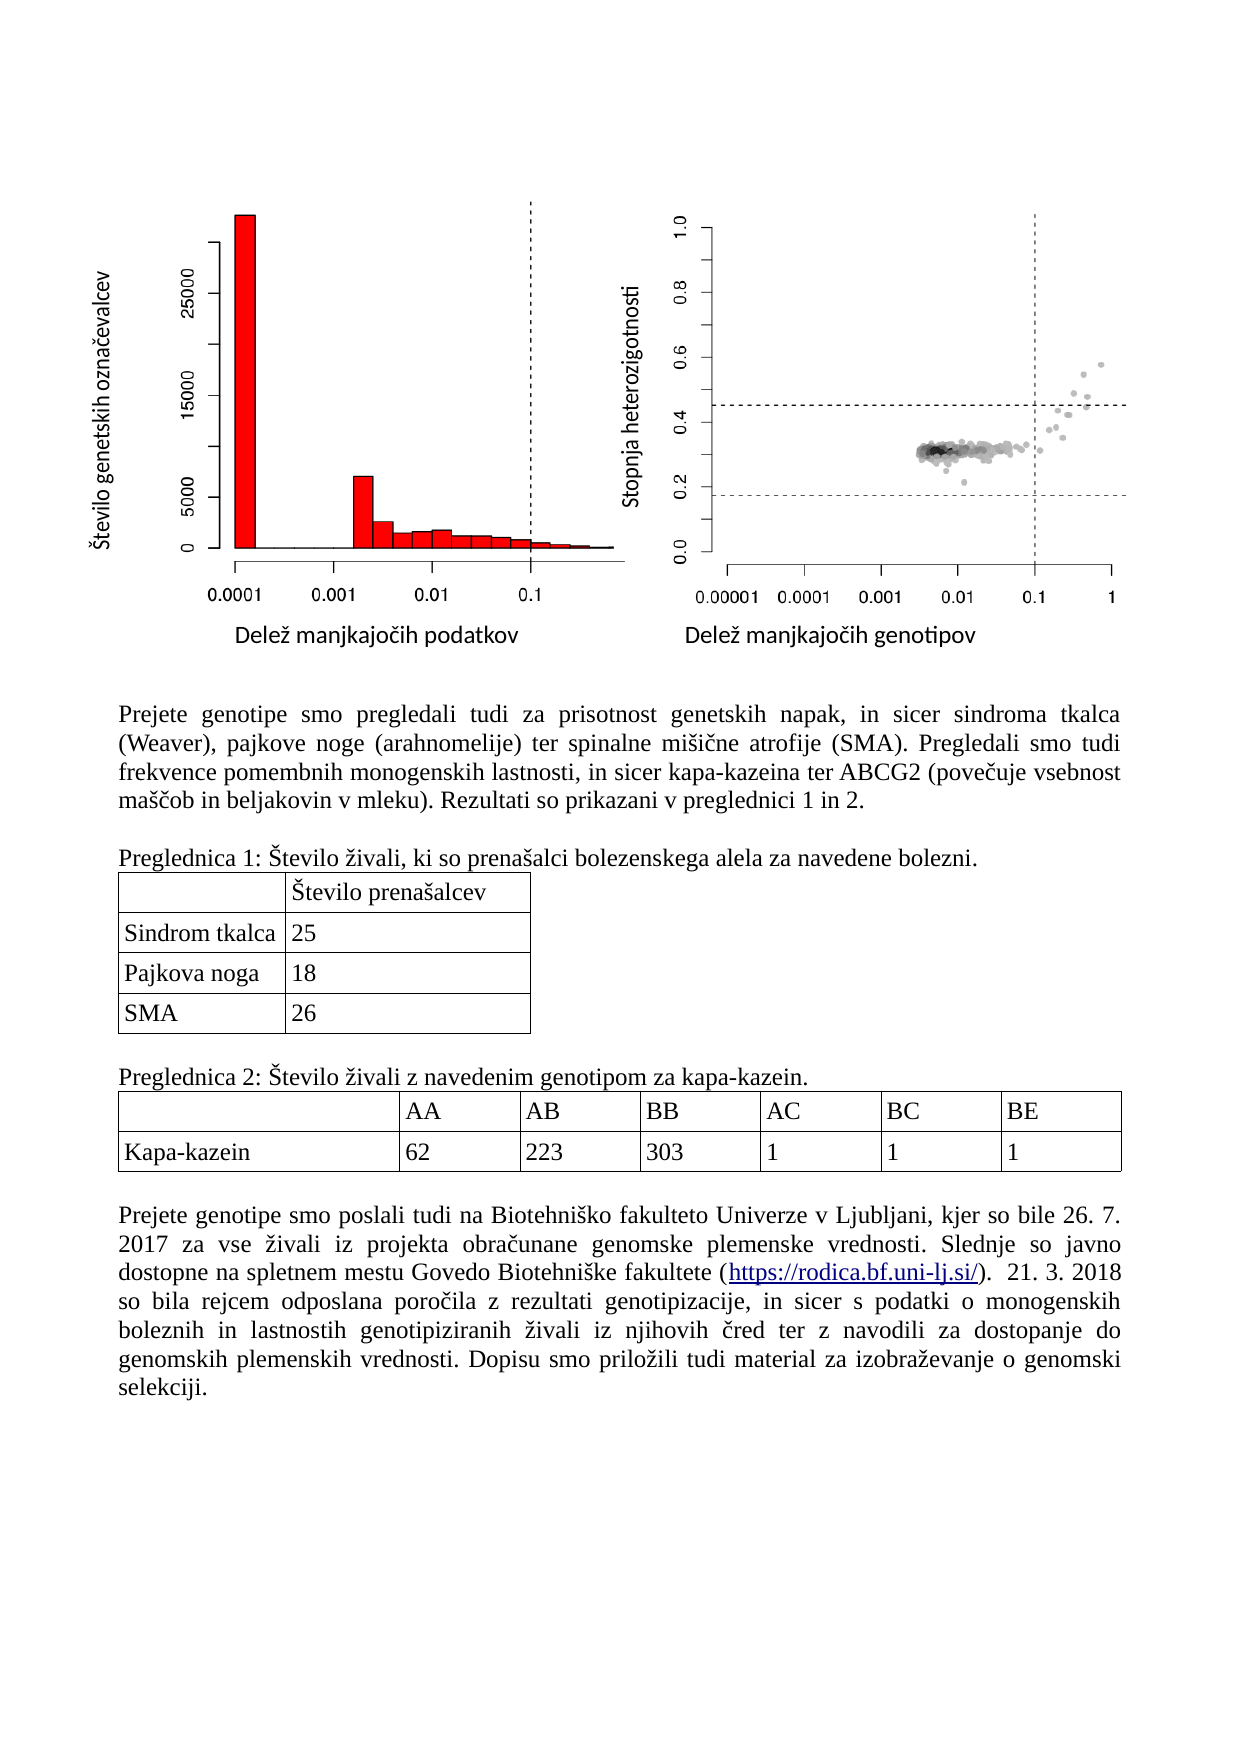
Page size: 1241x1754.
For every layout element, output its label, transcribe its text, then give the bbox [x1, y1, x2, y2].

table_cell 62 [400, 1132, 520, 1171]
text Prejete genotipe smo pregledali tudi za prisotnost genetskih napak, in sicer sindroma tkalca (Weaver), pajkove noge (arahnomelije) ter spinalne mišične atrofije (SMA). Pregledali smo tudi frekvence pomembnih monogenskih lastnosti, in sicer kapa-kazeina ter ABCG2 (povečuje vsebnost maščob in beljakovin v mleku). Rezultati so prikazani v preglednici 1 in 2. [118, 699, 1122, 814]
table_cell SMA [119, 994, 285, 1033]
table_cell Sindrom tkalca [119, 913, 285, 952]
table_cell Pajkova noga [119, 953, 285, 993]
table_header [119, 873, 285, 912]
table_cell 1 [882, 1132, 1001, 1171]
table_header AC [761, 1092, 881, 1131]
picture [130, 114, 1164, 656]
table_header BB [641, 1092, 760, 1131]
table_cell 1 [1002, 1132, 1121, 1171]
table_header Število prenašalcev [286, 873, 530, 912]
table_header AB [521, 1092, 640, 1131]
table_header AA [400, 1092, 520, 1131]
text Preglednica 1: Število živali, ki so prenašalci bolezenskega alela za navedene bolezni. [118, 843, 1122, 872]
table_cell 303 [641, 1132, 760, 1171]
table_cell 25 [286, 913, 530, 952]
table_cell 1 [761, 1132, 881, 1171]
table_header BE [1002, 1092, 1121, 1131]
table_header BC [882, 1092, 1001, 1131]
text Prejete genotipe smo poslali tudi na Biotehniško fakulteto Univerze v Ljubljani, kjer so bile 26. 7. 2017 za vse živali iz projekta obračunane genomske plemenske vrednosti. Slednje so javno dostopne na spletnem mestu Govedo Biotehniške fakultete (https://rodica.bf.uni-lj.si/). 21. 3. 2018 so bila rejcem odposlana poročila z rezultati genotipizacije, in sicer s podatki o monogenskih boleznih in lastnostih genotipiziranih živali iz njihovih čred ter z navodili za dostopanje do genomskih plemenskih vrednosti. Dopisu smo priložili tudi material za izobraževanje o genomski selekciji. [118, 1200, 1122, 1401]
table_cell Kapa-kazein [119, 1132, 399, 1171]
table_header [119, 1092, 399, 1131]
text Preglednica 2: Število živali z navedenim genotipom za kapa-kazein. [118, 1062, 1122, 1091]
table_cell 26 [286, 994, 530, 1033]
table_cell 18 [286, 953, 530, 993]
table_cell 223 [521, 1132, 640, 1171]
